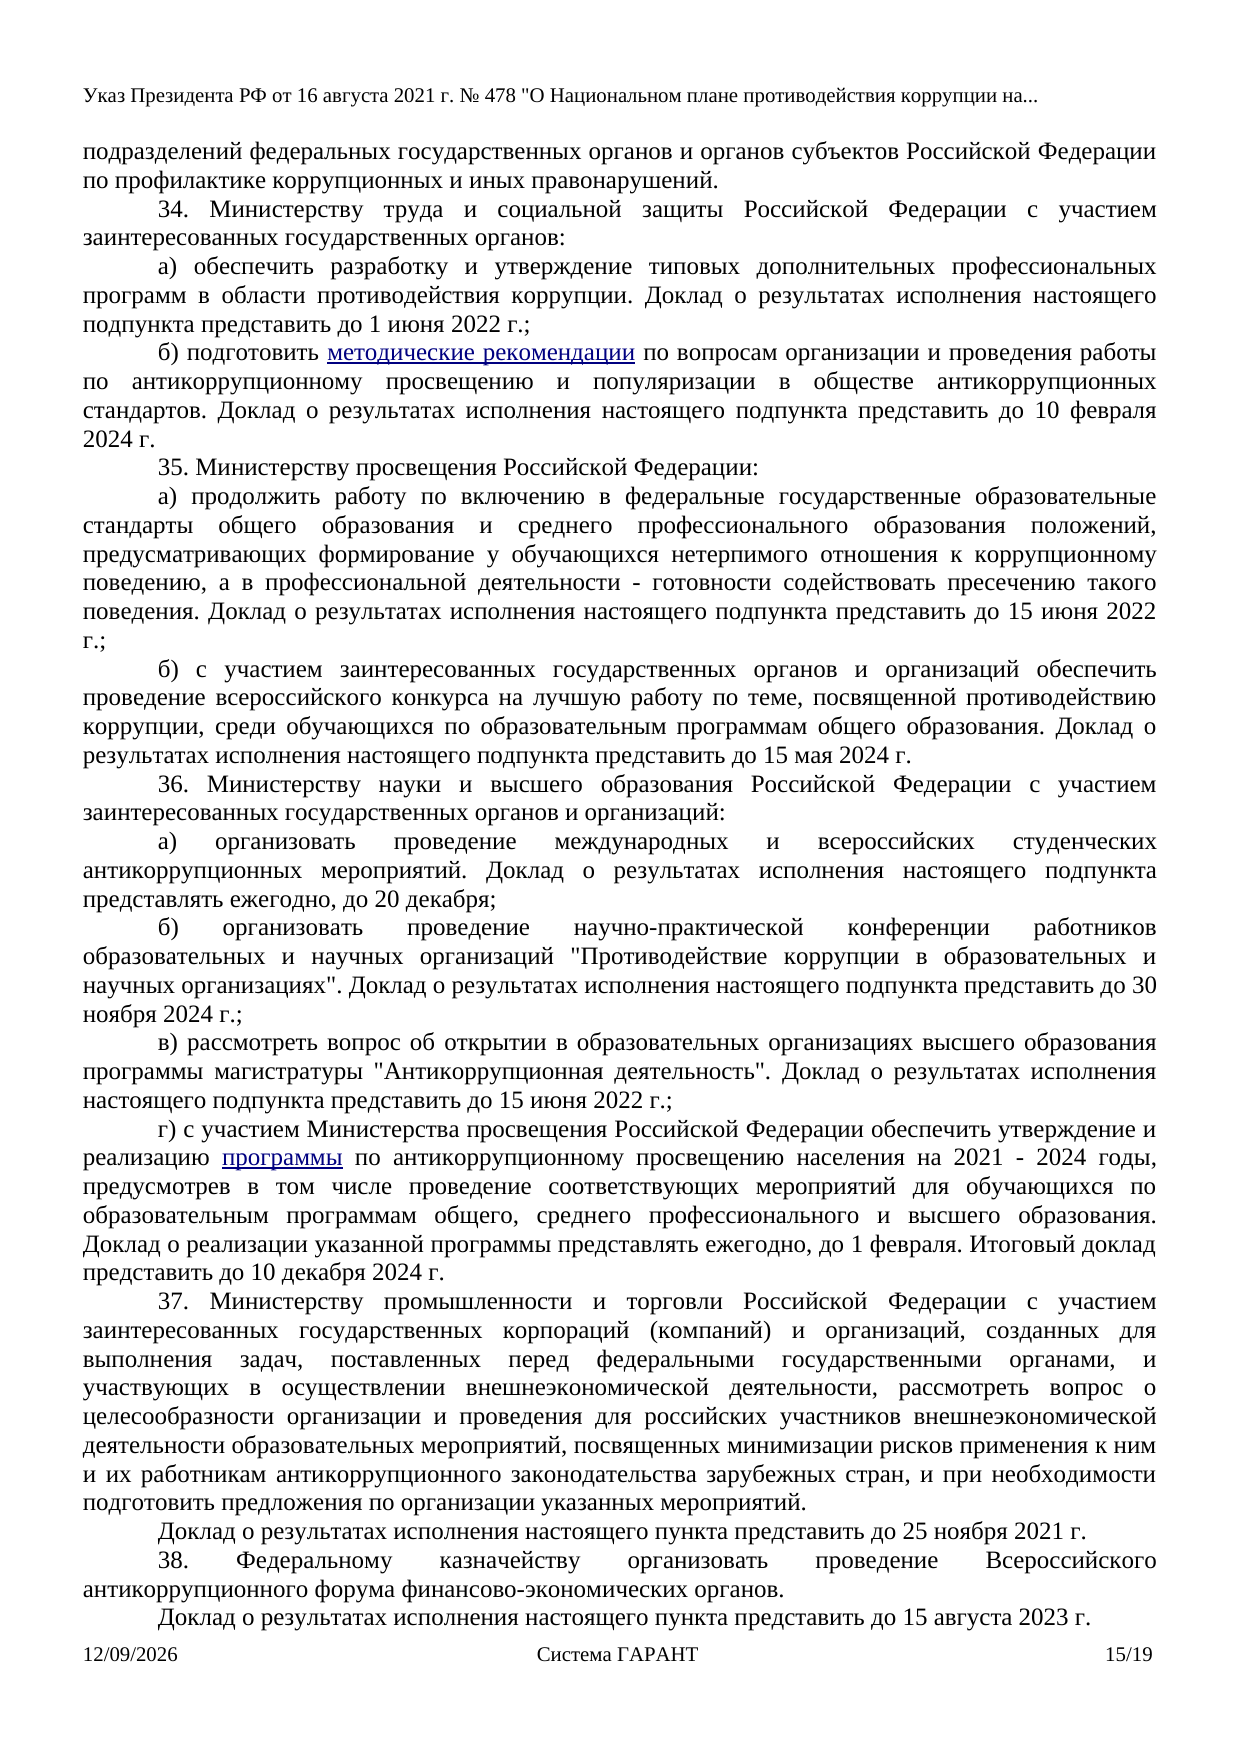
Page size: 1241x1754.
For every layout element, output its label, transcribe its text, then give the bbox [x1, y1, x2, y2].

text в) рассмотреть вопрос об открытии в образовательных организациях высшего образования программы магистратуры "Антикоррупционная деятельность". Доклад о результатах исполнения настоящего подпункта представить до 15 июня 2022 г.; [83, 1027, 1157, 1114]
text 36. Министерству науки и высшего образования Российской Федерации с участием заинтересованных государственных органов и организаций: [83, 769, 1157, 826]
text 34. Министерству труда и социальной защиты Российской Федерации с участием заинтересованных государственных органов: [83, 194, 1157, 251]
text 38. Федеральному казначейству организовать проведение Всероссийского антикоррупционного форума финансово-экономических органов. [83, 1545, 1157, 1602]
text б) с участием заинтересованных государственных органов и организаций обеспечить проведение всероссийского конкурса на лучшую работу по теме, посвященной противодействию коррупции, среди обучающихся по образовательным программам общего образования. Доклад о результатах исполнения настоящего подпункта представить до 15 мая 2024 г. [83, 654, 1157, 769]
text а) продолжить работу по включению в федеральные государственные образовательные стандарты общего образования и среднего профессионального образования положений, предусматривающих формирование у обучающихся нетерпимого отношения к коррупционному поведению, а в профессиональной деятельности - готовности содействовать пресечению такого поведения. Доклад о результатах исполнения настоящего подпункта представить до 15 июня 2022 г.; [83, 481, 1157, 654]
text Доклад о результатах исполнения настоящего пункта представить до 15 августа 2023 г. [83, 1602, 1157, 1631]
text 37. Министерству промышленности и торговли Российской Федерации с участием заинтересованных государственных корпораций (компаний) и организаций, созданных для выполнения задач, поставленных перед федеральными государственными органами, и участвующих в осуществлении внешнеэкономической деятельности, рассмотреть вопрос о целесообразности организации и проведения для российских участников внешнеэкономической деятельности образовательных мероприятий, посвященных минимизации рисков применения к ним и их работникам антикоррупционного законодательства зарубежных стран, и при необходимости подготовить предложения по организации указанных мероприятий. [83, 1286, 1157, 1516]
text г) с участием Министерства просвещения Российской Федерации обеспечить утверждение и реализацию программы по антикоррупционному просвещению населения на 2021 - 2024 годы, предусмотрев в том числе проведение соответствующих мероприятий для обучающихся по образовательным программам общего, среднего профессионального и высшего образования. Доклад о реализации указанной программы представлять ежегодно, до 1 февраля. Итоговый доклад представить до 10 декабря 2024 г. [83, 1114, 1157, 1286]
text а) организовать проведение международных и всероссийских студенческих антикоррупционных мероприятий. Доклад о результатах исполнения настоящего подпункта представлять ежегодно, до 20 декабря; [83, 826, 1157, 912]
text а) обеспечить разработку и утверждение типовых дополнительных профессиональных программ в области противодействия коррупции. Доклад о результатах исполнения настоящего подпункта представить до 1 июня 2022 г.; [83, 251, 1157, 337]
text подразделений федеральных государственных органов и органов субъектов Российской Федерации по профилактике коррупционных и иных правонарушений. [83, 136, 1157, 194]
text б) подготовить методические рекомендации по вопросам организации и проведения работы по антикоррупционному просвещению и популяризации в обществе антикоррупционных стандартов. Доклад о результатах исполнения настоящего подпункта представить до 10 февраля 2024 г. [83, 337, 1157, 452]
text Доклад о результатах исполнения настоящего пункта представить до 25 ноября 2021 г. [83, 1516, 1157, 1545]
text б) организовать проведение научно-практической конференции работников образовательных и научных организаций "Противодействие коррупции в образовательных и научных организациях". Доклад о результатах исполнения настоящего подпункта представить до 30 ноября 2024 г.; [83, 912, 1157, 1027]
text 35. Министерству просвещения Российской Федерации: [83, 452, 1157, 481]
